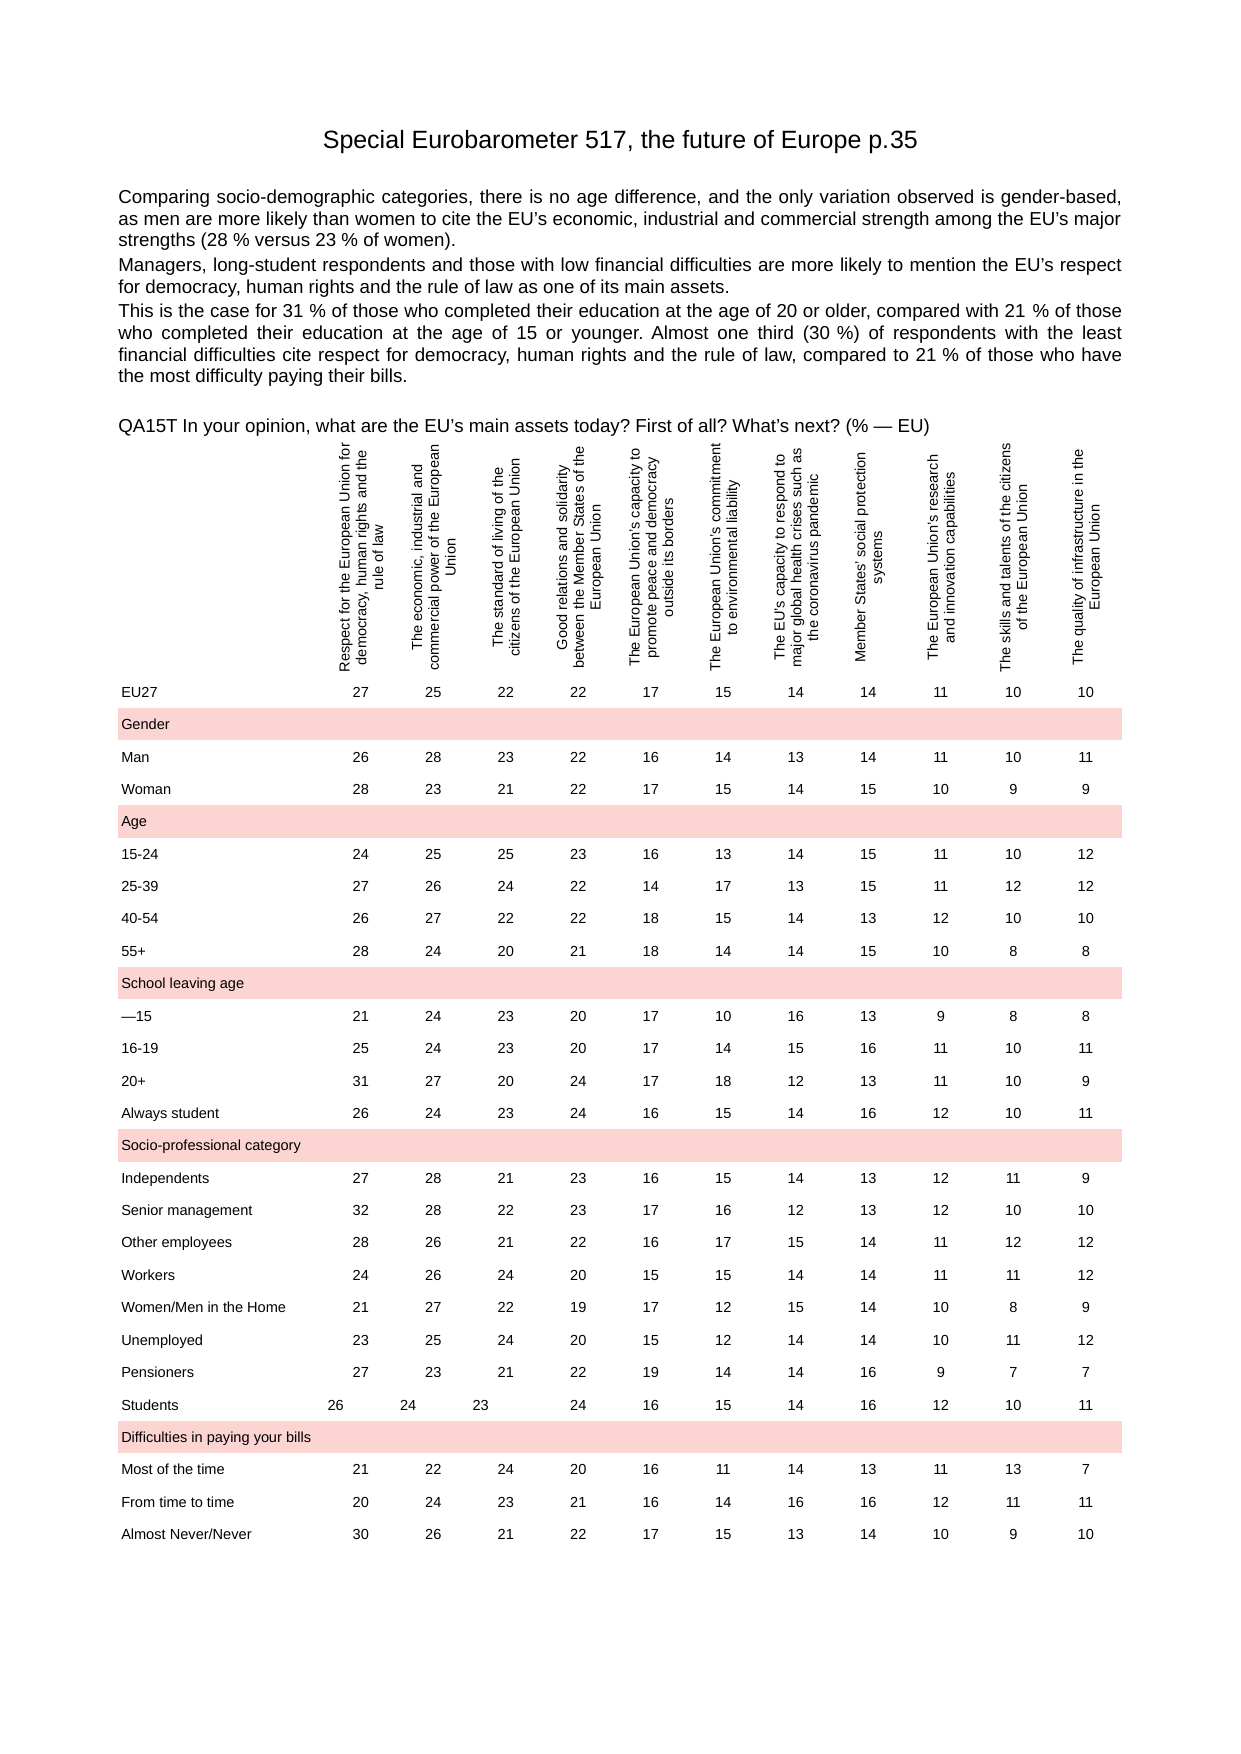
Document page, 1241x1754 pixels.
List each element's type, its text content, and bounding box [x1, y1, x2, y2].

table_cell 16-19 [118, 1032, 324, 1064]
table_cell Unemployed [118, 1324, 324, 1356]
table_cell 22 [542, 676, 614, 708]
table_cell 14 [759, 773, 832, 805]
table_cell 16 [759, 1486, 832, 1518]
table_header The EU’s capacity to respond to major global health crises such as the coronavirus pandemic [759, 439, 832, 676]
table_cell 27 [397, 1064, 469, 1097]
table_cell Pensioners [118, 1356, 324, 1388]
table_cell 8 [977, 935, 1049, 967]
table_cell 12 [1049, 1226, 1122, 1259]
table_cell Independents [118, 1162, 324, 1194]
table_cell [687, 805, 759, 838]
table_cell 12 [977, 870, 1049, 902]
table_cell 11 [977, 1259, 1049, 1291]
table_cell [759, 708, 832, 740]
table_cell 23 [324, 1324, 397, 1356]
table_cell 20 [542, 1324, 614, 1356]
table_cell 10 [977, 903, 1049, 935]
table_cell 16 [614, 838, 687, 870]
table_cell Almost Never/Never [118, 1518, 324, 1550]
table_cell 55+ [118, 935, 324, 967]
table_cell 22 [542, 870, 614, 902]
table_cell [614, 1129, 687, 1162]
table_cell 17 [614, 676, 687, 708]
table_cell 14 [687, 935, 759, 967]
table_cell 17 [614, 773, 687, 805]
table_cell 12 [904, 903, 977, 935]
table_cell Women/Men in the Home [118, 1291, 324, 1323]
table_cell 12 [904, 1162, 977, 1194]
table_header The economic, industrial and commercial power of the European Union [397, 439, 469, 676]
table_cell 28 [324, 935, 397, 967]
table_cell 14 [687, 1032, 759, 1064]
table_cell [832, 805, 904, 838]
table_cell 10 [977, 1097, 1049, 1129]
table_cell 26 [324, 1388, 397, 1421]
table_cell From time to time [118, 1486, 324, 1518]
table_cell 16 [614, 1388, 687, 1421]
table_cell 23 [542, 838, 614, 870]
table_cell Most of the time [118, 1453, 324, 1486]
table_cell [759, 1421, 832, 1453]
table_cell 15 [687, 903, 759, 935]
table_cell 15 [832, 838, 904, 870]
table_cell 15 [687, 1259, 759, 1291]
table_cell 20+ [118, 1064, 324, 1097]
table_cell [1049, 1129, 1122, 1162]
table_cell 10 [904, 1291, 977, 1323]
table_cell 15 [687, 1388, 759, 1421]
table_cell [977, 1421, 1049, 1453]
table_cell Always student [118, 1097, 324, 1129]
table_cell [977, 708, 1049, 740]
table_cell 10 [977, 838, 1049, 870]
table_cell 26 [397, 870, 469, 902]
table_cell 20 [542, 1000, 614, 1032]
table_cell [759, 1129, 832, 1162]
table_cell 21 [469, 1226, 542, 1259]
table_cell 8 [1049, 935, 1122, 967]
table_cell 20 [469, 935, 542, 967]
table_cell 22 [542, 740, 614, 773]
table_cell EU27 [118, 676, 324, 708]
table_cell 21 [469, 1356, 542, 1388]
table_cell 14 [759, 1324, 832, 1356]
table_cell 27 [324, 870, 397, 902]
table_cell 9 [1049, 773, 1122, 805]
table_cell [832, 708, 904, 740]
table_cell 27 [324, 1162, 397, 1194]
table_cell 9 [1049, 1162, 1122, 1194]
table_cell 17 [687, 870, 759, 902]
table_cell 11 [1049, 740, 1122, 773]
table_cell 14 [759, 1453, 832, 1486]
table_cell 14 [687, 1356, 759, 1388]
table_cell 16 [832, 1356, 904, 1388]
table_cell 16 [614, 740, 687, 773]
table_cell 20 [324, 1486, 397, 1518]
table_cell 30 [324, 1518, 397, 1550]
table_cell [832, 1421, 904, 1453]
table_cell 12 [904, 1486, 977, 1518]
table_cell [614, 967, 687, 999]
table_cell 28 [324, 1226, 397, 1259]
table_cell 10 [977, 1388, 1049, 1421]
table_cell 23 [469, 1486, 542, 1518]
table_cell [977, 805, 1049, 838]
table_cell Gender [118, 708, 324, 740]
table_cell 22 [542, 1226, 614, 1259]
table_cell 10 [977, 676, 1049, 708]
table_cell 12 [687, 1324, 759, 1356]
table_header Respect for the European Union for democracy, human rights and the rule of law [324, 439, 397, 676]
table_cell 11 [1049, 1388, 1122, 1421]
table_cell 15 [687, 676, 759, 708]
table_cell [904, 805, 977, 838]
table_cell [614, 805, 687, 838]
table_cell 9 [904, 1000, 977, 1032]
table_header The European Union’s research and innovation capabilities [904, 439, 977, 676]
table_cell 26 [397, 1518, 469, 1550]
table_cell 20 [469, 1064, 542, 1097]
table_cell 22 [469, 903, 542, 935]
table_cell 8 [977, 1291, 1049, 1323]
table_cell 22 [542, 773, 614, 805]
table_cell 26 [397, 1226, 469, 1259]
table_cell 24 [397, 935, 469, 967]
table_cell 7 [977, 1356, 1049, 1388]
table_cell 23 [469, 1097, 542, 1129]
table_cell [904, 967, 977, 999]
table_cell 12 [904, 1388, 977, 1421]
table_cell 22 [469, 1291, 542, 1323]
table_cell 11 [1049, 1032, 1122, 1064]
table_cell 8 [1049, 1000, 1122, 1032]
table_cell 19 [542, 1291, 614, 1323]
table_cell 26 [324, 1097, 397, 1129]
table_header The quality of infrastructure in the European Union [1049, 439, 1122, 676]
table_cell 11 [904, 1032, 977, 1064]
table_cell 7 [1049, 1453, 1122, 1486]
table_cell 12 [904, 1097, 977, 1129]
table_cell 24 [397, 1097, 469, 1129]
table_cell 13 [832, 903, 904, 935]
table_cell 23 [397, 773, 469, 805]
table_cell 15 [687, 1518, 759, 1550]
table_cell 10 [977, 740, 1049, 773]
table_cell 24 [469, 1324, 542, 1356]
table_cell 14 [759, 838, 832, 870]
table_cell 9 [1049, 1064, 1122, 1097]
table_cell 13 [759, 740, 832, 773]
table_cell 14 [759, 676, 832, 708]
table_cell 23 [469, 1000, 542, 1032]
table_cell [759, 805, 832, 838]
table_cell 10 [1049, 903, 1122, 935]
table_cell 24 [397, 1486, 469, 1518]
table_cell 17 [614, 1291, 687, 1323]
table_cell School leaving age [118, 967, 542, 999]
table_cell 23 [542, 1194, 614, 1226]
table_cell 17 [614, 1064, 687, 1097]
table_cell 13 [832, 1194, 904, 1226]
table_cell 27 [397, 903, 469, 935]
table_cell 31 [324, 1064, 397, 1097]
table_cell 13 [832, 1453, 904, 1486]
table_cell 18 [614, 935, 687, 967]
table_cell 22 [397, 1453, 469, 1486]
table_cell 15 [832, 773, 904, 805]
table_cell 11 [904, 740, 977, 773]
table_cell 10 [977, 1194, 1049, 1226]
table_cell 14 [759, 1259, 832, 1291]
table_cell 22 [542, 903, 614, 935]
table_cell 16 [614, 1486, 687, 1518]
table_cell 11 [904, 676, 977, 708]
table_cell [1049, 708, 1122, 740]
table_header The skills and talents of the citizens of the European Union [977, 439, 1049, 676]
table_cell 13 [832, 1162, 904, 1194]
table_cell 14 [832, 1226, 904, 1259]
table_cell [542, 805, 614, 838]
table_cell 24 [542, 1064, 614, 1097]
table_cell [542, 708, 614, 740]
table_cell 11 [904, 870, 977, 902]
table_cell [1049, 967, 1122, 999]
table_cell 20 [542, 1453, 614, 1486]
table_cell [324, 708, 397, 740]
table_cell 21 [542, 935, 614, 967]
table_cell 24 [542, 1388, 614, 1421]
table_cell 24 [469, 1453, 542, 1486]
table_cell 11 [1049, 1097, 1122, 1129]
table_cell 24 [469, 870, 542, 902]
table_cell 17 [687, 1226, 759, 1259]
table_cell 23 [397, 1356, 469, 1388]
table_cell 14 [614, 870, 687, 902]
table_cell 12 [759, 1064, 832, 1097]
table_cell 24 [397, 1000, 469, 1032]
table_cell 15 [614, 1259, 687, 1291]
table_cell 28 [324, 773, 397, 805]
table_cell 24 [542, 1097, 614, 1129]
table_cell [687, 1129, 759, 1162]
table_cell 14 [759, 1356, 832, 1388]
table_cell 23 [469, 1388, 542, 1421]
table_cell 24 [397, 1032, 469, 1064]
table_cell 12 [1049, 870, 1122, 902]
table_cell 17 [614, 1032, 687, 1064]
table_cell 9 [1049, 1291, 1122, 1323]
table_cell 17 [614, 1000, 687, 1032]
table_cell 14 [832, 1291, 904, 1323]
table_cell 27 [324, 676, 397, 708]
table_cell 10 [904, 1324, 977, 1356]
text Comparing socio-demographic categories, there is no age difference, and the only variation observed is gender-based, as men are more likely than women to cite the EU’s economic, industrial and commercial strength among the EU’s major strengths (28 % versus 23 % of women). [118, 186, 1122, 251]
table_header Good relations and solidarity between the Member States of the European Union [542, 439, 614, 676]
text QA15T In your opinion, what are the EU’s main assets today? First of all? What’s next? (% — EU) [118, 414, 1122, 436]
table_cell 12 [1049, 1259, 1122, 1291]
table_cell 14 [832, 1518, 904, 1550]
table_cell 17 [614, 1518, 687, 1550]
table_cell 15 [759, 1226, 832, 1259]
table_header Member States’ social protection systems [832, 439, 904, 676]
table_cell 18 [614, 903, 687, 935]
table_cell 13 [977, 1453, 1049, 1486]
table_cell Age [118, 805, 324, 838]
table_cell 15-24 [118, 838, 324, 870]
table_cell 16 [614, 1453, 687, 1486]
table_cell 8 [977, 1000, 1049, 1032]
table_cell [687, 1421, 759, 1453]
table_cell 11 [977, 1486, 1049, 1518]
table_cell 23 [542, 1162, 614, 1194]
table_cell [977, 1129, 1049, 1162]
table_cell Other employees [118, 1226, 324, 1259]
table_cell 10 [1049, 1518, 1122, 1550]
table_cell 24 [397, 1388, 469, 1421]
table_cell [469, 708, 542, 740]
table_cell [832, 1129, 904, 1162]
table_cell [397, 805, 469, 838]
table_cell 13 [832, 1000, 904, 1032]
table_cell 40-54 [118, 903, 324, 935]
table_cell [904, 708, 977, 740]
table_cell 11 [977, 1324, 1049, 1356]
table_cell 25-39 [118, 870, 324, 902]
table_cell [687, 967, 759, 999]
table_cell 32 [324, 1194, 397, 1226]
table_cell 22 [469, 676, 542, 708]
table_cell 21 [469, 773, 542, 805]
table_cell 16 [832, 1097, 904, 1129]
table_cell [542, 967, 614, 999]
table_cell 14 [832, 740, 904, 773]
table_cell 14 [759, 1388, 832, 1421]
table_cell [469, 805, 542, 838]
table_cell 15 [832, 935, 904, 967]
table_cell 14 [832, 1259, 904, 1291]
table_cell 28 [397, 1162, 469, 1194]
table_cell 19 [614, 1356, 687, 1388]
table_cell 26 [324, 740, 397, 773]
table_cell 15 [759, 1291, 832, 1323]
table_cell 18 [687, 1064, 759, 1097]
table_cell 11 [904, 1226, 977, 1259]
table_cell 12 [904, 1194, 977, 1226]
table_cell 14 [759, 1162, 832, 1194]
table_cell 21 [324, 1291, 397, 1323]
table_header [118, 439, 324, 676]
table_cell 16 [614, 1162, 687, 1194]
table_cell 24 [324, 838, 397, 870]
table_cell [1049, 805, 1122, 838]
table_cell 25 [397, 1324, 469, 1356]
table_cell 12 [1049, 1324, 1122, 1356]
table_cell 15 [687, 1162, 759, 1194]
table_cell 14 [687, 740, 759, 773]
table_cell 21 [324, 1453, 397, 1486]
table_cell 22 [542, 1518, 614, 1550]
table_cell 21 [542, 1486, 614, 1518]
table_cell 12 [977, 1226, 1049, 1259]
table_cell 27 [324, 1356, 397, 1388]
table_cell 14 [759, 935, 832, 967]
table_cell 10 [687, 1000, 759, 1032]
table_cell [904, 1129, 977, 1162]
table_cell 25 [397, 838, 469, 870]
table_cell Difficulties in paying your bills [118, 1421, 542, 1453]
table_cell 11 [904, 1064, 977, 1097]
table_cell 12 [687, 1291, 759, 1323]
table_cell 14 [759, 1097, 832, 1129]
table_cell [1049, 1421, 1122, 1453]
table_cell 22 [542, 1356, 614, 1388]
table_cell 9 [977, 773, 1049, 805]
table_cell [324, 805, 397, 838]
table_cell 24 [469, 1259, 542, 1291]
table_cell —15 [118, 1000, 324, 1032]
table_header The European Union’s capacity to promote peace and democracy outside its borders [614, 439, 687, 676]
table_cell 21 [469, 1518, 542, 1550]
table_cell 28 [397, 1194, 469, 1226]
table_cell 13 [687, 838, 759, 870]
table_header The standard of living of the citizens of the European Union [469, 439, 542, 676]
table_cell 10 [977, 1064, 1049, 1097]
table_cell 14 [759, 903, 832, 935]
table_cell 11 [904, 1259, 977, 1291]
table_cell 23 [469, 1032, 542, 1064]
table_cell 10 [904, 773, 977, 805]
table_cell 16 [687, 1194, 759, 1226]
table_cell [832, 967, 904, 999]
table_cell 13 [832, 1064, 904, 1097]
table_cell [542, 1129, 614, 1162]
table_cell 10 [1049, 676, 1122, 708]
table_cell Man [118, 740, 324, 773]
table_cell 21 [469, 1162, 542, 1194]
table_cell 13 [759, 870, 832, 902]
table_cell 21 [324, 1000, 397, 1032]
table_cell Senior management [118, 1194, 324, 1226]
table_cell 27 [397, 1291, 469, 1323]
table_cell 16 [614, 1226, 687, 1259]
table_cell 22 [469, 1194, 542, 1226]
table_cell 25 [397, 676, 469, 708]
table_cell 16 [832, 1388, 904, 1421]
table_cell 11 [977, 1162, 1049, 1194]
text This is the case for 31 % of those who completed their education at the age of 20 or older, compared with 21 % of those who completed their education at the age of 15 or younger. Almost one third (30 %) of respondents with the least financial difficulties cite respect for democracy, human rights and the rule of law, compared to 21 % of those who have the most difficulty paying their bills. [118, 300, 1122, 387]
table_cell 25 [469, 838, 542, 870]
table_cell 26 [324, 903, 397, 935]
table_cell 10 [904, 935, 977, 967]
table_cell Socio-professional category [118, 1129, 542, 1162]
table_cell 16 [614, 1097, 687, 1129]
table_cell 16 [832, 1486, 904, 1518]
table_cell 15 [687, 773, 759, 805]
text Managers, long-student respondents and those with low financial difficulties are more likely to mention the EU’s respect for democracy, human rights and the rule of law as one of its main assets. [118, 254, 1122, 297]
table_cell [542, 1421, 614, 1453]
table_cell Workers [118, 1259, 324, 1291]
table_cell 10 [1049, 1194, 1122, 1226]
table_cell 20 [542, 1032, 614, 1064]
table_header The European Union’s commitment to environmental liability [687, 439, 759, 676]
table_cell 15 [687, 1097, 759, 1129]
table_cell 16 [759, 1000, 832, 1032]
table_cell 20 [542, 1259, 614, 1291]
table_cell 11 [687, 1453, 759, 1486]
table_cell [614, 1421, 687, 1453]
table_cell [904, 1421, 977, 1453]
table_cell 23 [469, 740, 542, 773]
table_cell 15 [832, 870, 904, 902]
table_cell 10 [904, 1518, 977, 1550]
table_cell 7 [1049, 1356, 1122, 1388]
table_cell 17 [614, 1194, 687, 1226]
table_cell 12 [759, 1194, 832, 1226]
table_cell 15 [759, 1032, 832, 1064]
table_cell [977, 967, 1049, 999]
table_cell 14 [687, 1486, 759, 1518]
table_cell 12 [1049, 838, 1122, 870]
table_cell Woman [118, 773, 324, 805]
table_cell 9 [977, 1518, 1049, 1550]
table_cell 28 [397, 740, 469, 773]
table_cell 26 [397, 1259, 469, 1291]
table_cell 13 [759, 1518, 832, 1550]
table_cell 10 [977, 1032, 1049, 1064]
table_cell 25 [324, 1032, 397, 1064]
table_cell 11 [904, 838, 977, 870]
table_cell 15 [614, 1324, 687, 1356]
table_cell [397, 708, 469, 740]
table_cell Students [118, 1388, 324, 1421]
table_cell 16 [832, 1032, 904, 1064]
table_cell 14 [832, 676, 904, 708]
table_cell 14 [832, 1324, 904, 1356]
table_cell [687, 708, 759, 740]
table_cell 24 [324, 1259, 397, 1291]
table_cell 11 [1049, 1486, 1122, 1518]
table_cell [759, 967, 832, 999]
table_cell 9 [904, 1356, 977, 1388]
table_cell 11 [904, 1453, 977, 1486]
table_cell [614, 708, 687, 740]
